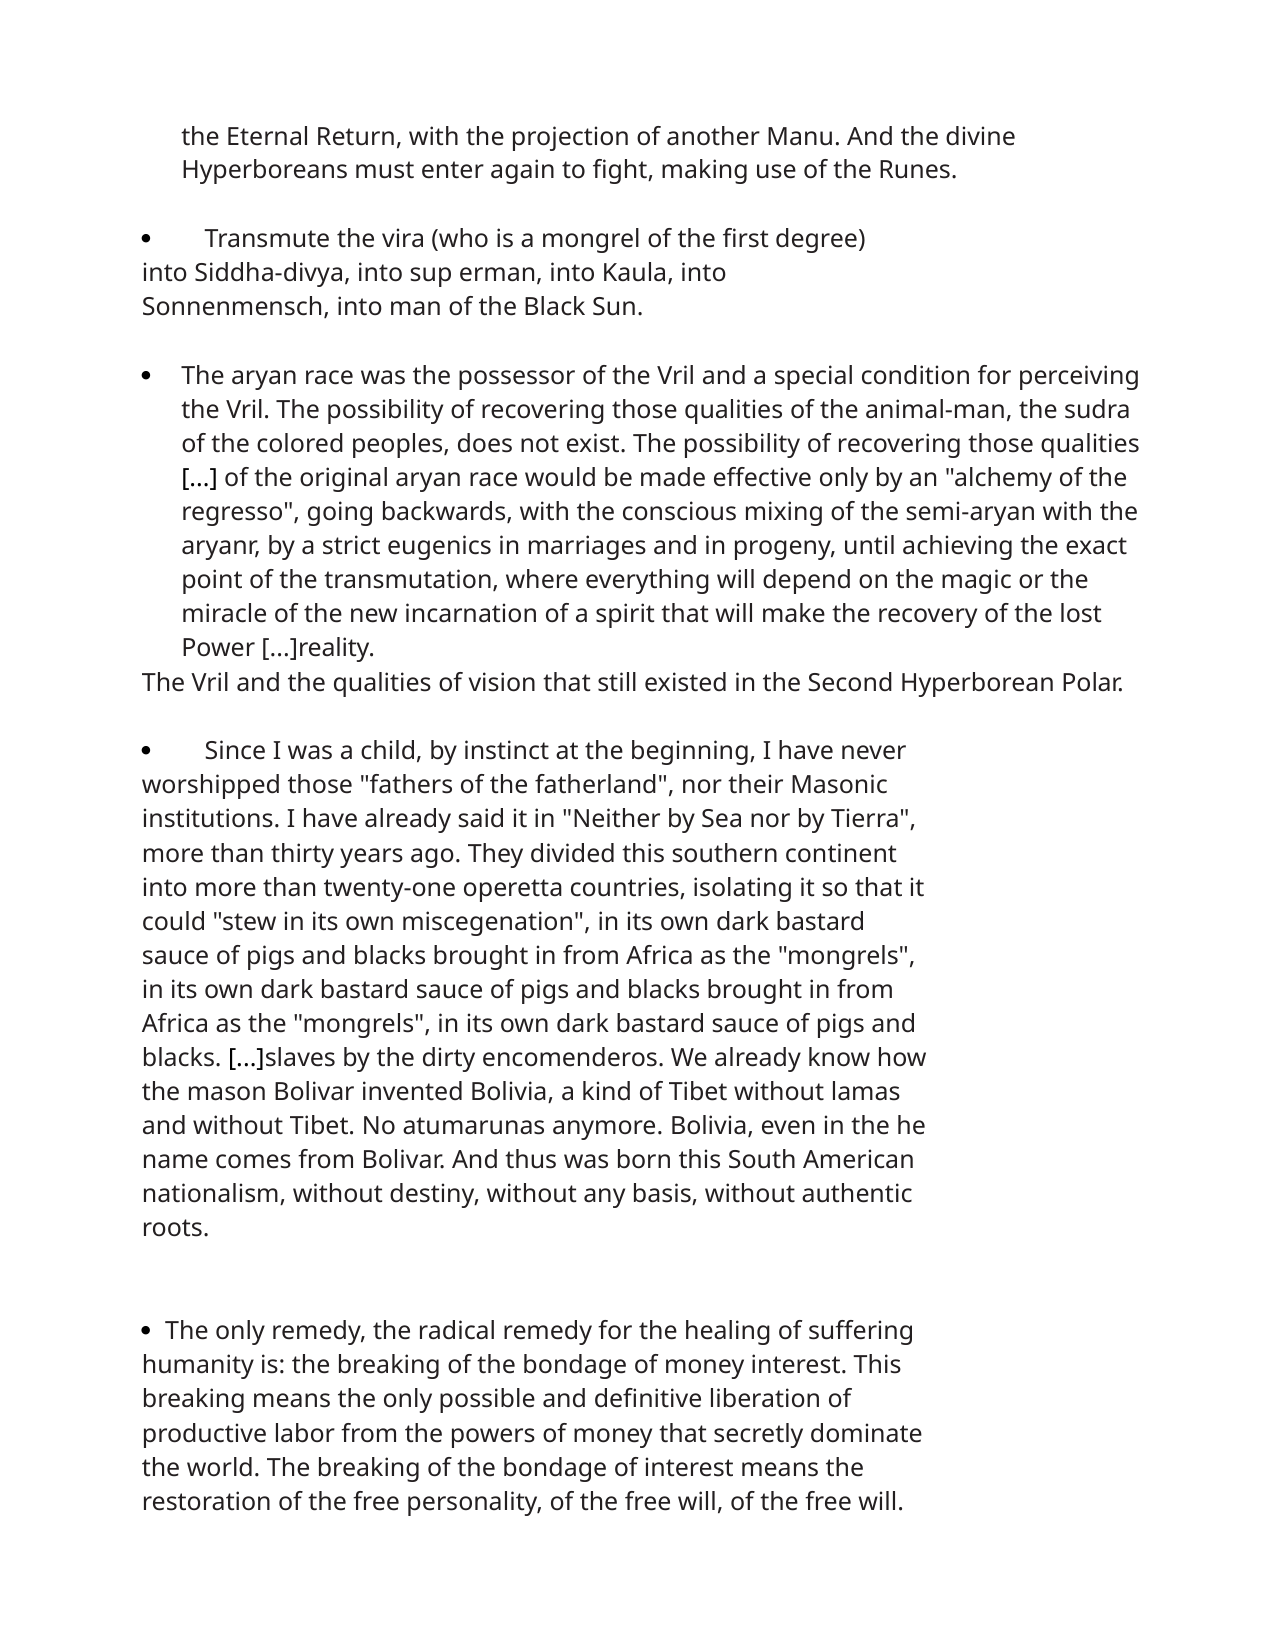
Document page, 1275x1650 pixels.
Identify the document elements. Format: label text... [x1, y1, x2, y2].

list the Eternal Return, with the projection of another Manu. And the divine Hyperboreans must enter again to fight, making use of the Runes. [142, 118, 1157, 186]
list Since I was a child, by instinct at the beginning, I have never worshipped those "fathers of the fatherland", nor their Masonic institutions. I have already said it in "Neither by Sea nor by Tierra", more than thirty years ago. They divided this southern continent into more than twenty-one operetta countries, isolating it so that it could "stew in its own miscegenation", in its own dark bastard sauce of pigs and blacks brought in from Africa as the "mongrels", in its own dark bastard sauce of pigs and blacks brought in from Africa as the "mongrels", in its own dark bastard sauce of pigs and blacks. [...]slaves by the dirty encomenderos. We already know how the mason Bolivar invented Bolivia, a kind of Tibet without lamas and without Tibet. No atumarunas anymore. Bolivia, even in the he name comes from Bolivar. And thus was born this South American nationalism, without destiny, without any basis, without authentic roots. [142, 733, 935, 1244]
text The Vril and the qualities of vision that still existed in the Second Hyperborean Polar. [142, 664, 1157, 698]
list Transmute the vira (who is a mongrel of the first degree) into Siddha-divya, into sup erman, into Kaula, into Sonnenmensch, into man of the Black Sun. [142, 221, 905, 323]
list The aryan race was the possessor of the Vril and a special condition for perceiving the Vril. The possibility of recovering those qualities of the animal-man, the sudra of the colored peoples, does not exist. The possibility of recovering those qualities [...] of the original aryan race would be made effective only by an "alchemy of the regresso", going backwards, with the conscious mixing of the semi-aryan with the aryanr, by a strict eugenics in marriages and in progeny, until achieving the exact point of the transmutation, where everything will depend on the magic or the miracle of the new incarnation of a spirit that will make the recovery of the lost Power [...]reality. [142, 358, 1157, 664]
list The only remedy, the radical remedy for the healing of suffering humanity is: the breaking of the bondage of money interest. This breaking means the only possible and definitive liberation of productive labor from the powers of money that secretly dominate the world. The breaking of the bondage of interest means the restoration of the free personality, of the free will, of the free will. [141, 1313, 924, 1517]
